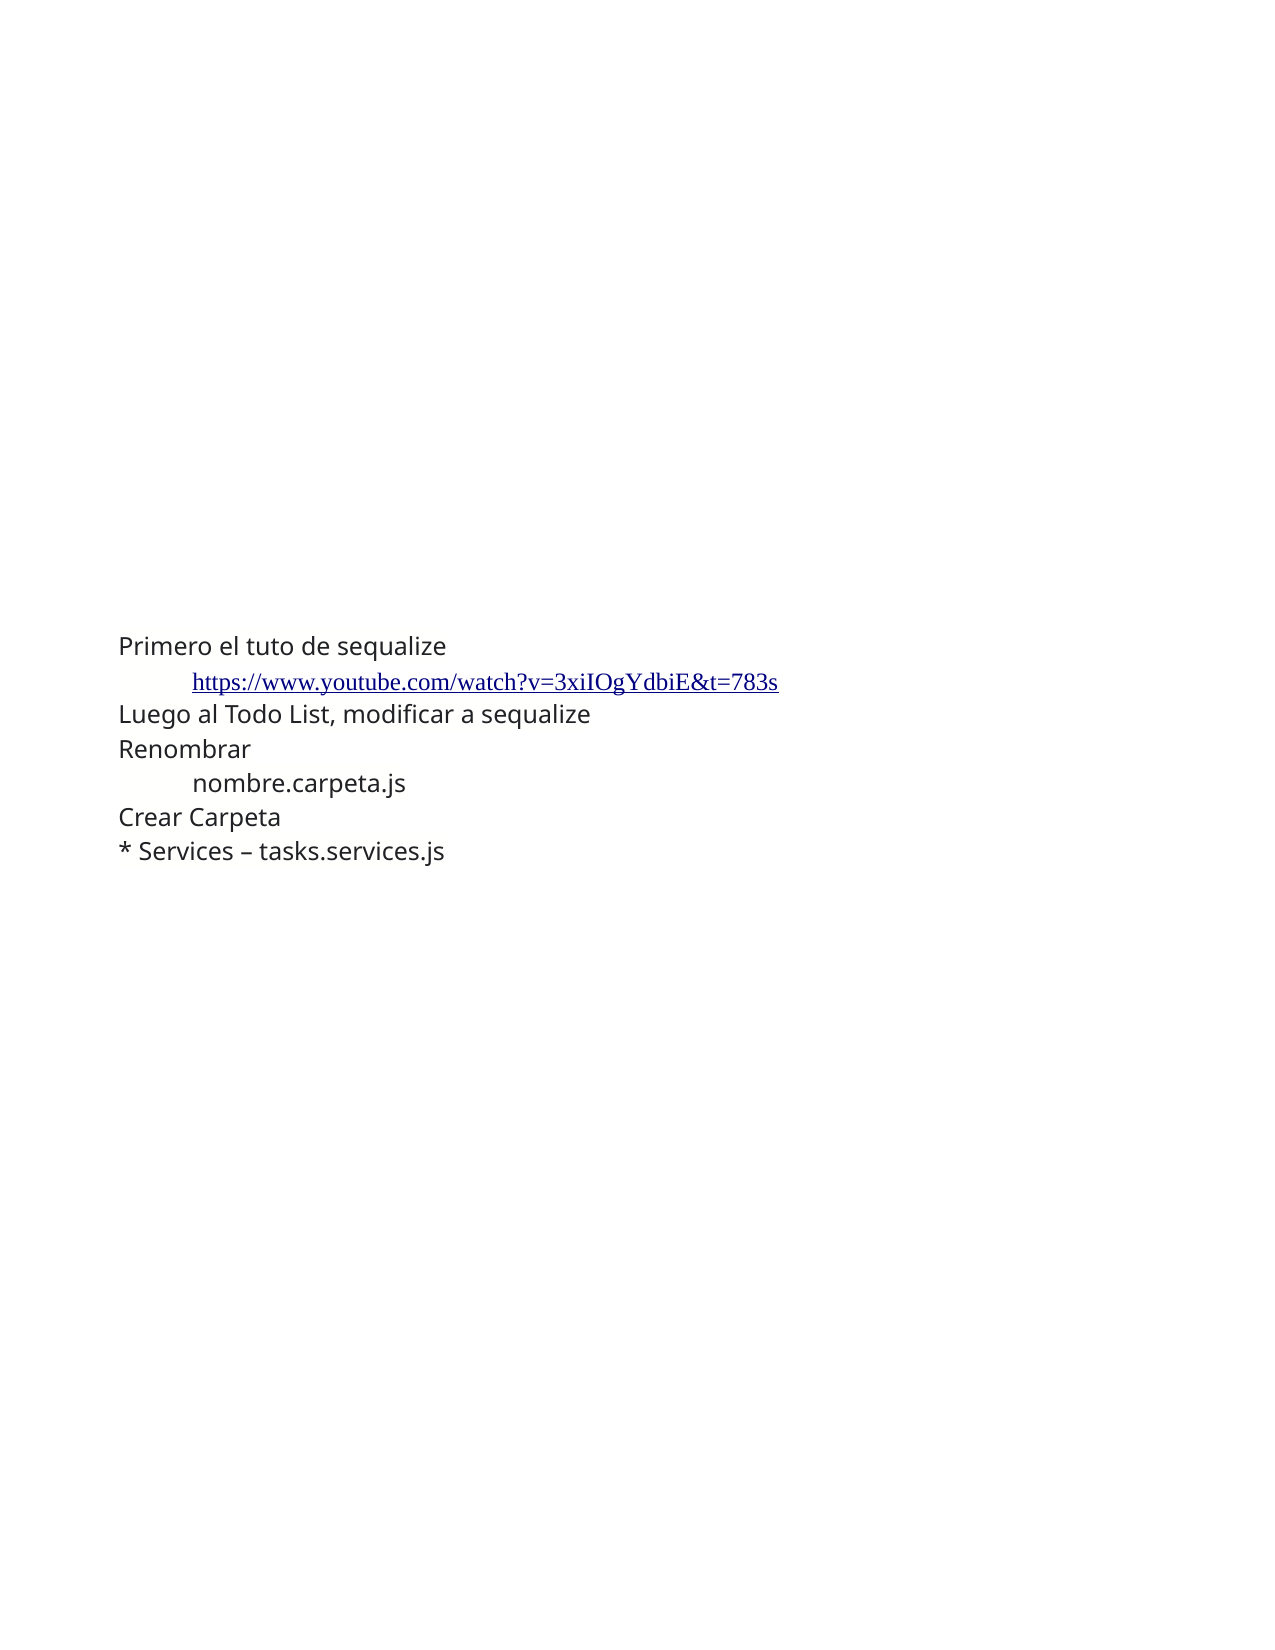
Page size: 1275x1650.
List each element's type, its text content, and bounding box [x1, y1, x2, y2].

text Renombrar [118, 731, 1157, 765]
text Primero el tuto de sequalize [118, 629, 1157, 663]
text nombre.carpeta.js [118, 765, 1157, 799]
text Luego al Todo List, modificar a sequalize [118, 697, 1157, 731]
text Crear Carpeta [118, 799, 1157, 833]
text * Services – tasks.services.js [118, 833, 1157, 867]
text https://www.youtube.com/watch?v=3xiIOgYdbiE&t=783s [118, 663, 1157, 697]
